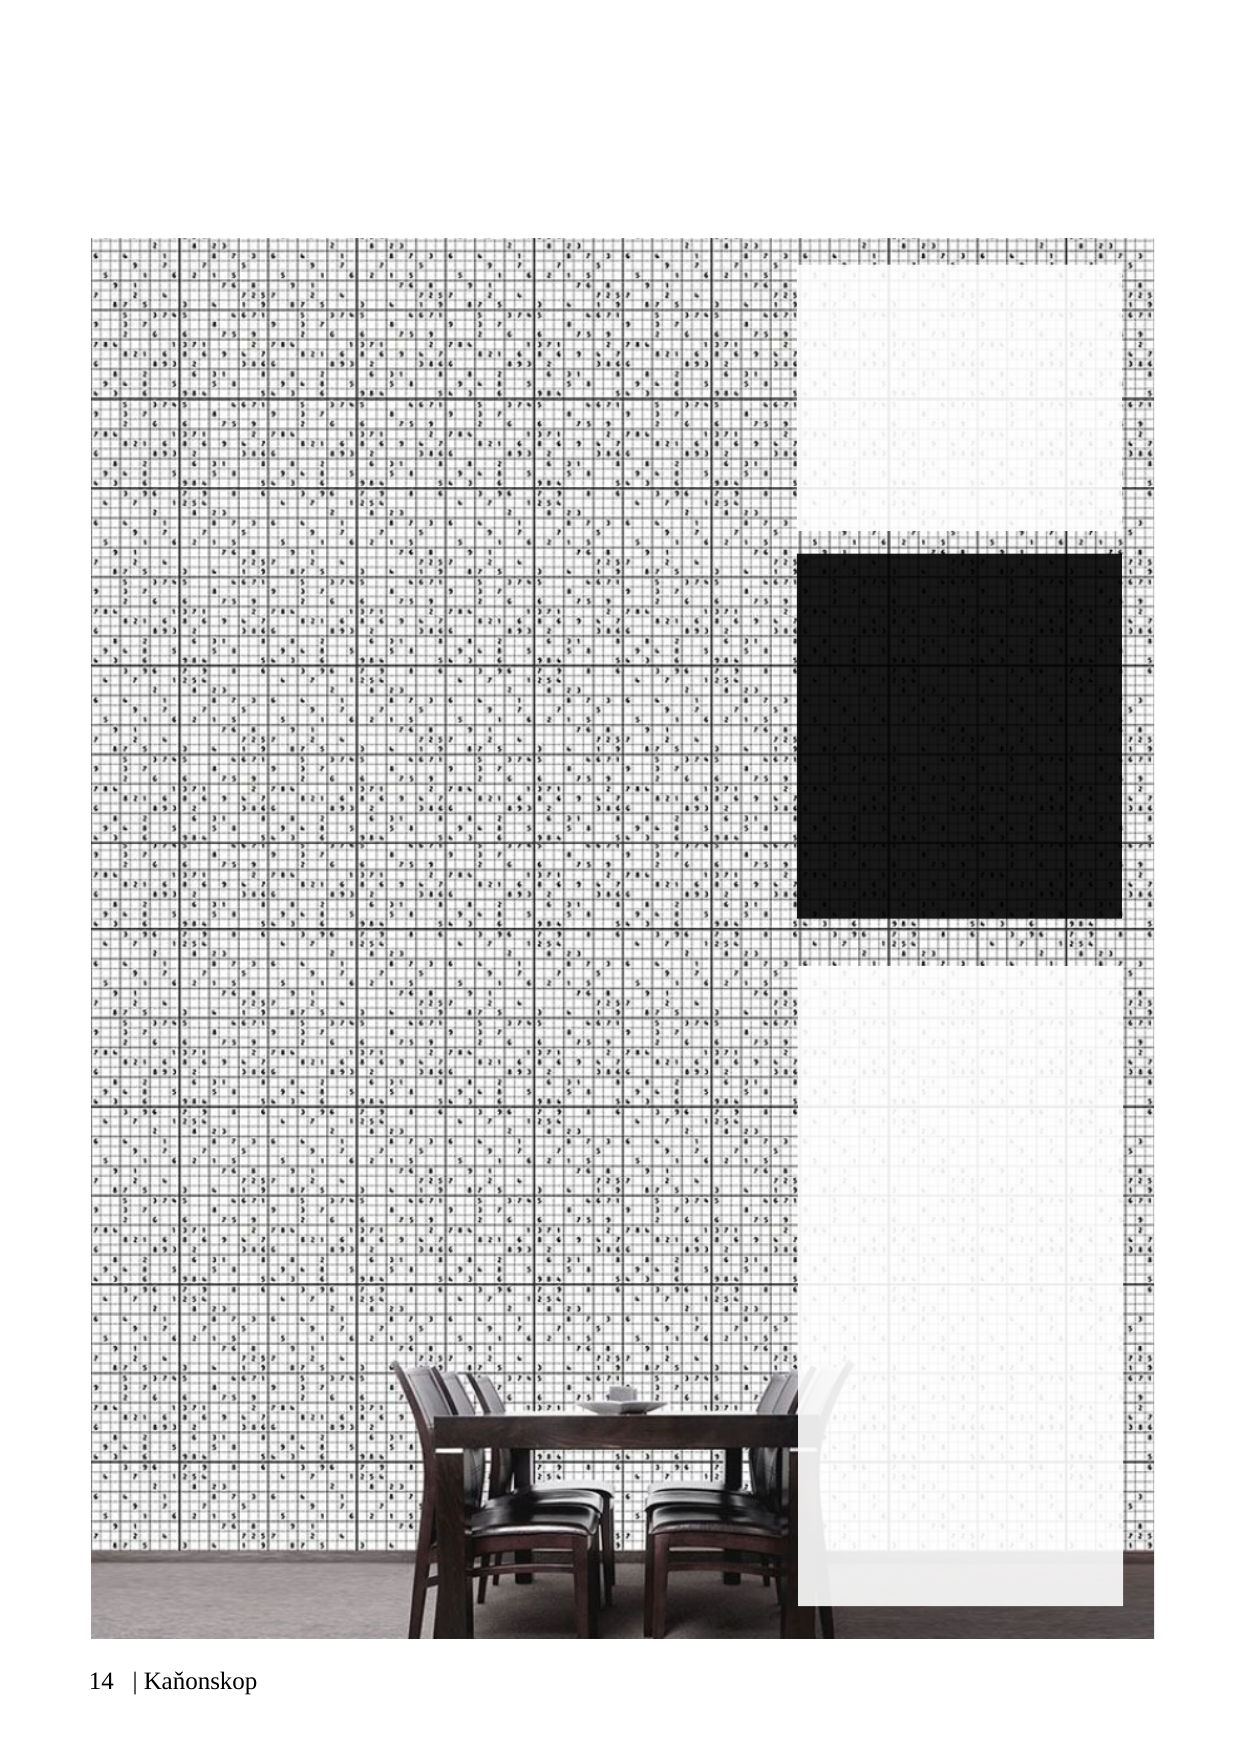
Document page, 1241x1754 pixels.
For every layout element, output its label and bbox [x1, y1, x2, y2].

picture [91, 238, 1155, 1639]
